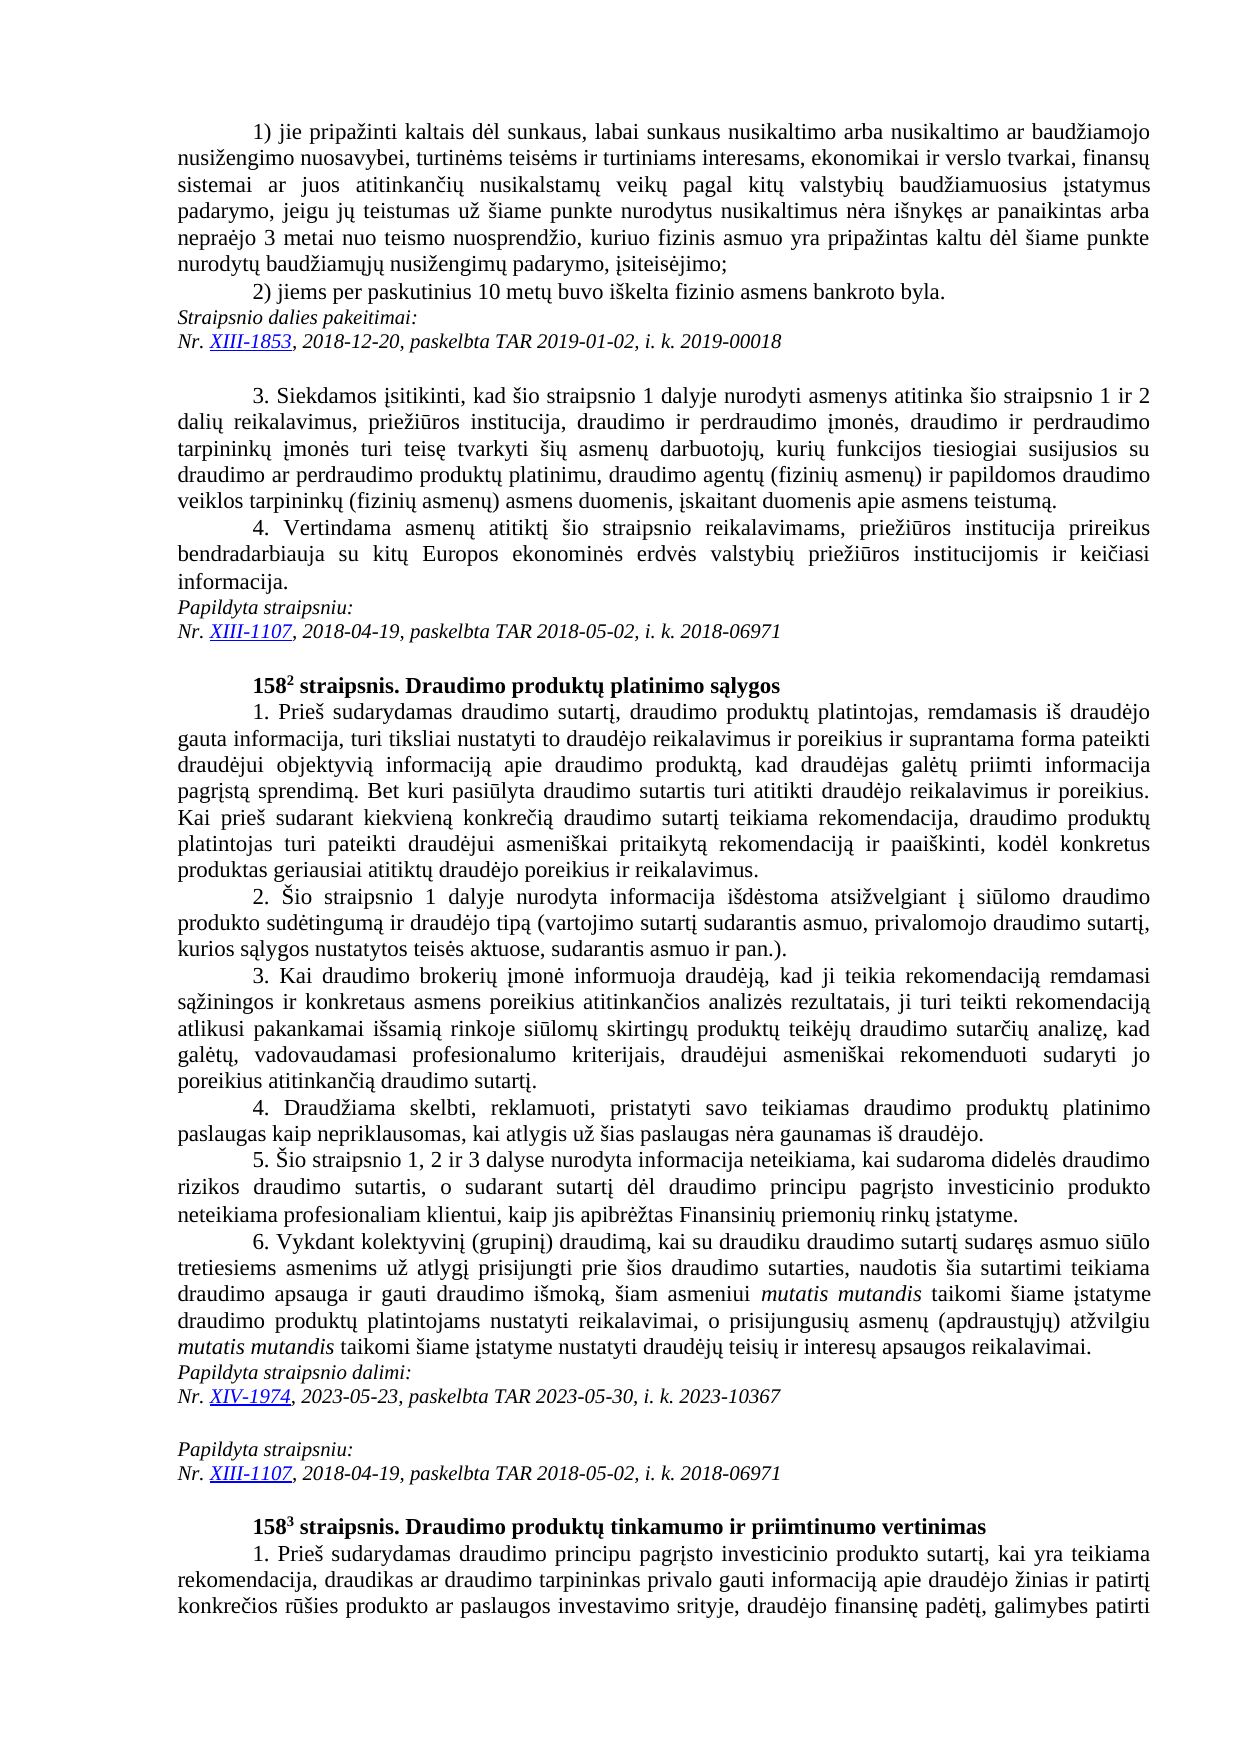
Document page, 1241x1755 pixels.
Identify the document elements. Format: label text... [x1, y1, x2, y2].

text 3. Kai draudimo brokerių įmonė informuoja draudėją, kad ji teikia rekomendaciją remdamasi sąžiningos ir konkretaus asmens poreikius atitinkančios analizės rezultatais, ji turi teikti rekomendaciją atlikusi pakankamai išsamią rinkoje siūlomų skirtingų produktų teikėjų draudimo sutarčių analizę, kad galėtų, vadovaudamasi profesionalumo kriterijais, draudėjui asmeniškai rekomenduoti sudaryti jo poreikius atitinkančią draudimo sutartį. [177, 962, 1152, 1094]
text Straipsnio dalies pakeitimai: [177, 305, 1152, 329]
text Nr. XIV-1974, 2023-05-23, paskelbta TAR 2023-05-30, i. k. 2023-10367 [177, 1384, 1152, 1408]
text 1) jie pripažinti kaltais dėl sunkaus, labai sunkaus nusikaltimo arba nusikaltimo ar baudžiamojo nusižengimo nuosavybei, turtinėms teisėms ir turtiniams interesams, ekonomikai ir verslo tvarkai, finansų sistemai ar juos atitinkančių nusikalstamų veikų pagal kitų valstybių baudžiamuosius įstatymus padarymo, jeigu jų teistumas už šiame punkte nurodytus nusikaltimus nėra išnykęs ar panaikintas arba nepraėjo 3 metai nuo teismo nuosprendžio, kuriuo fizinis asmuo yra pripažintas kaltu dėl šiame punkte nurodytų baudžiamųjų nusižengimų padarymo, įsiteisėjimo; [177, 118, 1152, 276]
text 1. Prieš sudarydamas draudimo principu pagrįsto investicinio produkto sutartį, kai yra teikiama rekomendacija, draudikas ar draudimo tarpininkas privalo gauti informaciją apie draudėjo žinias ir patirtį konkrečios rūšies produkto ar paslaugos investavimo srityje, draudėjo finansinę padėtį, galimybes patirti [177, 1540, 1152, 1619]
text 6. Vykdant kolektyvinį (grupinį) draudimą, kai su draudiku draudimo sutartį sudaręs asmuo siūlo tretiesiems asmenims už atlygį prisijungti prie šios draudimo sutarties, naudotis šia sutartimi teikiama draudimo apsauga ir gauti draudimo išmoką, šiam asmeniui mutatis mutandis taikomi šiame įstatyme draudimo produktų platintojams nustatyti reikalavimai, o prisijungusių asmenų (apdraustųjų) atžvilgiu mutatis mutandis taikomi šiame įstatyme nustatyti draudėjų teisių ir interesų apsaugos reikalavimai. [177, 1228, 1152, 1359]
text Papildyta straipsniu: [177, 595, 1152, 619]
text 3. Siekdamos įsitikinti, kad šio straipsnio 1 dalyje nurodyti asmenys atitinka šio straipsnio 1 ir 2 dalių reikalavimus, priežiūros institucija, draudimo ir perdraudimo įmonės, draudimo ir perdraudimo tarpininkų įmonės turi teisę tvarkyti šių asmenų darbuotojų, kurių funkcijos tiesiogiai susijusios su draudimo ar perdraudimo produktų platinimu, draudimo agentų (fizinių asmenų) ir papildomos draudimo veiklos tarpininkų (fizinių asmenų) asmens duomenis, įskaitant duomenis apie asmens teistumą. [177, 382, 1152, 514]
text Nr. XIII-1853, 2018-12-20, paskelbta TAR 2019-01-02, i. k. 2019-00018 [177, 329, 1152, 353]
text Papildyta straipsnio dalimi: [177, 1359, 1152, 1384]
text 2) jiems per paskutinius 10 metų buvo iškelta fizinio asmens bankroto byla. [177, 276, 1152, 305]
text 1. Prieš sudarydamas draudimo sutartį, draudimo produktų platintojas, remdamasis iš draudėjo gauta informacija, turi tiksliai nustatyti to draudėjo reikalavimus ir poreikius ir suprantama forma pateikti draudėjui objektyvią informaciją apie draudimo produktą, kad draudėjas galėtų priimti informacija pagrįstą sprendimą. Bet kuri pasiūlyta draudimo sutartis turi atitikti draudėjo reikalavimus ir poreikius. Kai prieš sudarant kiekvieną konkrečią draudimo sutartį teikiama rekomendacija, draudimo produktų platintojas turi pateikti draudėjui asmeniškai pritaikytą rekomendaciją ir paaiškinti, kodėl konkretus produktas geriausiai atitiktų draudėjo poreikius ir reikalavimus. [177, 698, 1152, 883]
text Nr. XIII-1107, 2018-04-19, paskelbta TAR 2018-05-02, i. k. 2018-06971 [177, 619, 1152, 643]
text 4. Draudžiama skelbti, reklamuoti, pristatyti savo teikiamas draudimo produktų platinimo paslaugas kaip nepriklausomas, kai atlygis už šias paslaugas nėra gaunamas iš draudėjo. [177, 1094, 1152, 1146]
text Papildyta straipsniu: [177, 1436, 1152, 1461]
text 1583 straipsnis. Draudimo produktų tinkamumo ir priimtinumo vertinimas [177, 1513, 1152, 1540]
text 4. Vertindama asmenų atitiktį šio straipsnio reikalavimams, priežiūros institucija prireikus bendradarbiauja su kitų Europos ekonominės erdvės valstybių priežiūros institucijomis ir keičiasi informacija. [177, 514, 1152, 595]
text 1582 straipsnis. Draudimo produktų platinimo sąlygos [177, 672, 1152, 698]
text 5. Šio straipsnio 1, 2 ir 3 dalyse nurodyta informacija neteikiama, kai sudaroma didelės draudimo rizikos draudimo sutartis, o sudarant sutartį dėl draudimo principu pagrįsto investicinio produkto neteikiama profesionaliam klientui, kaip jis apibrėžtas Finansinių priemonių rinkų įstatyme. [177, 1146, 1152, 1228]
text 2. Šio straipsnio 1 dalyje nurodyta informacija išdėstoma atsižvelgiant į siūlomo draudimo produkto sudėtingumą ir draudėjo tipą (vartojimo sutartį sudarantis asmuo, privalomojo draudimo sutartį, kurios sąlygos nustatytos teisės aktuose, sudarantis asmuo ir pan.). [177, 883, 1152, 962]
text Nr. XIII-1107, 2018-04-19, paskelbta TAR 2018-05-02, i. k. 2018-06971 [177, 1461, 1152, 1484]
